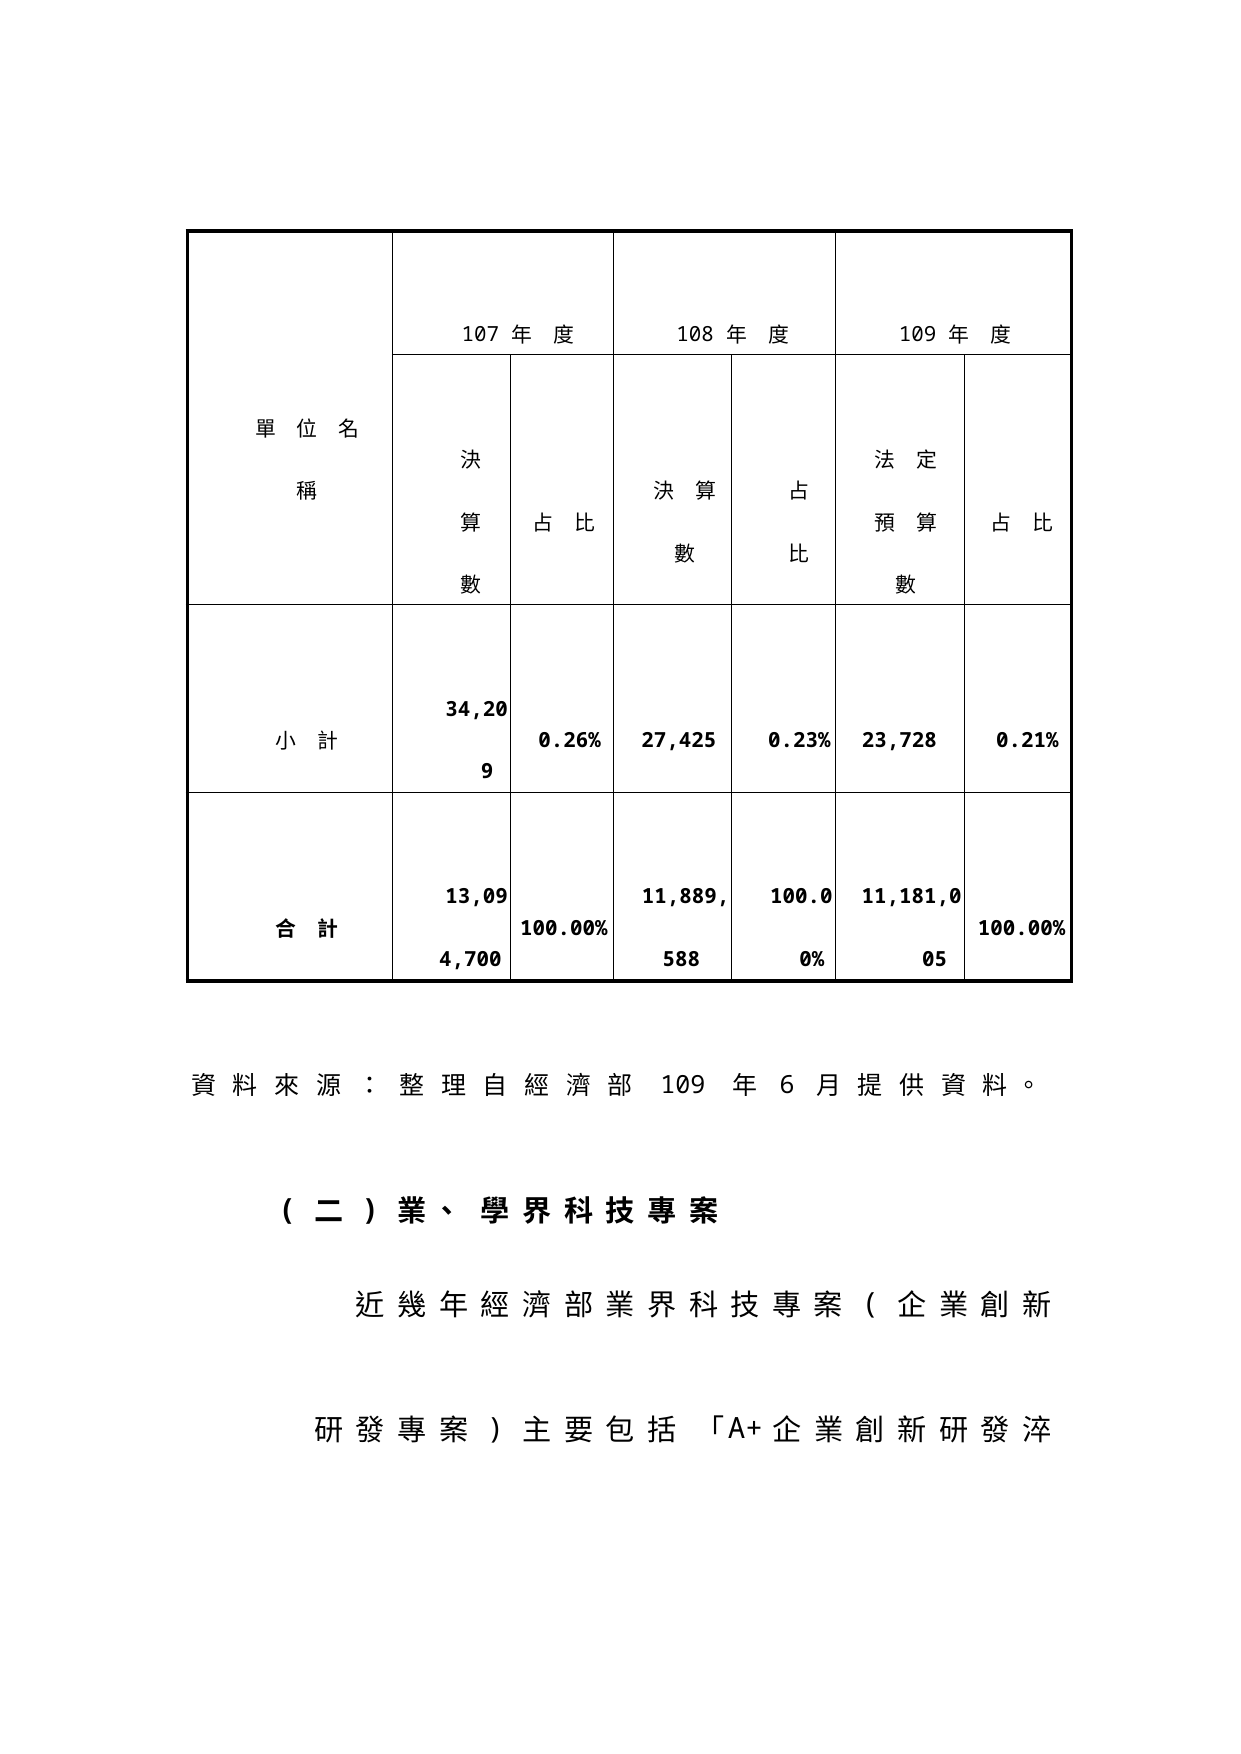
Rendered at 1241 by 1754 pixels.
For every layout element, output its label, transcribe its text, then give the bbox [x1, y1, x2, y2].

table_cell 0.23% [732, 605, 835, 792]
table_cell 決算數 [614, 355, 731, 604]
table_header 109年度 [836, 233, 1070, 354]
table_cell 34,209 [393, 605, 510, 792]
table_cell 27,425 [614, 605, 731, 792]
table_cell 小計 [189, 605, 392, 792]
table_cell 23,728 [836, 605, 964, 792]
table_header 108年度 [614, 233, 835, 354]
table_cell 11,889,588 [614, 793, 731, 979]
table_cell 100.00% [732, 793, 835, 979]
table_cell 100.00% [511, 793, 613, 979]
text 資料來源：整理自經濟部109年6月提供資料。 [183, 1042, 1058, 1104]
text (二)業、學界科技專案 [242, 1167, 1058, 1229]
text 近幾年經濟部業界科技專案(企業創新研發專案)主要包括「A+企業創新研發淬 [271, 1229, 1058, 1479]
table_cell 決算數 [393, 355, 510, 604]
table_cell 法定預算數 [836, 355, 964, 604]
table_cell 11,181,005 [836, 793, 964, 979]
table_header 107年度 [393, 233, 613, 354]
table_cell 占比 [732, 355, 835, 604]
table_cell 占比 [511, 355, 613, 604]
table_cell 0.26% [511, 605, 613, 792]
table_cell 0.21% [965, 605, 1070, 792]
table_header 單位名稱 [189, 233, 392, 604]
table_cell 100.00% [965, 793, 1070, 979]
table_cell 占比 [965, 355, 1070, 604]
table_cell 合計 [189, 793, 392, 979]
table_cell 13,094,700 [393, 793, 510, 979]
